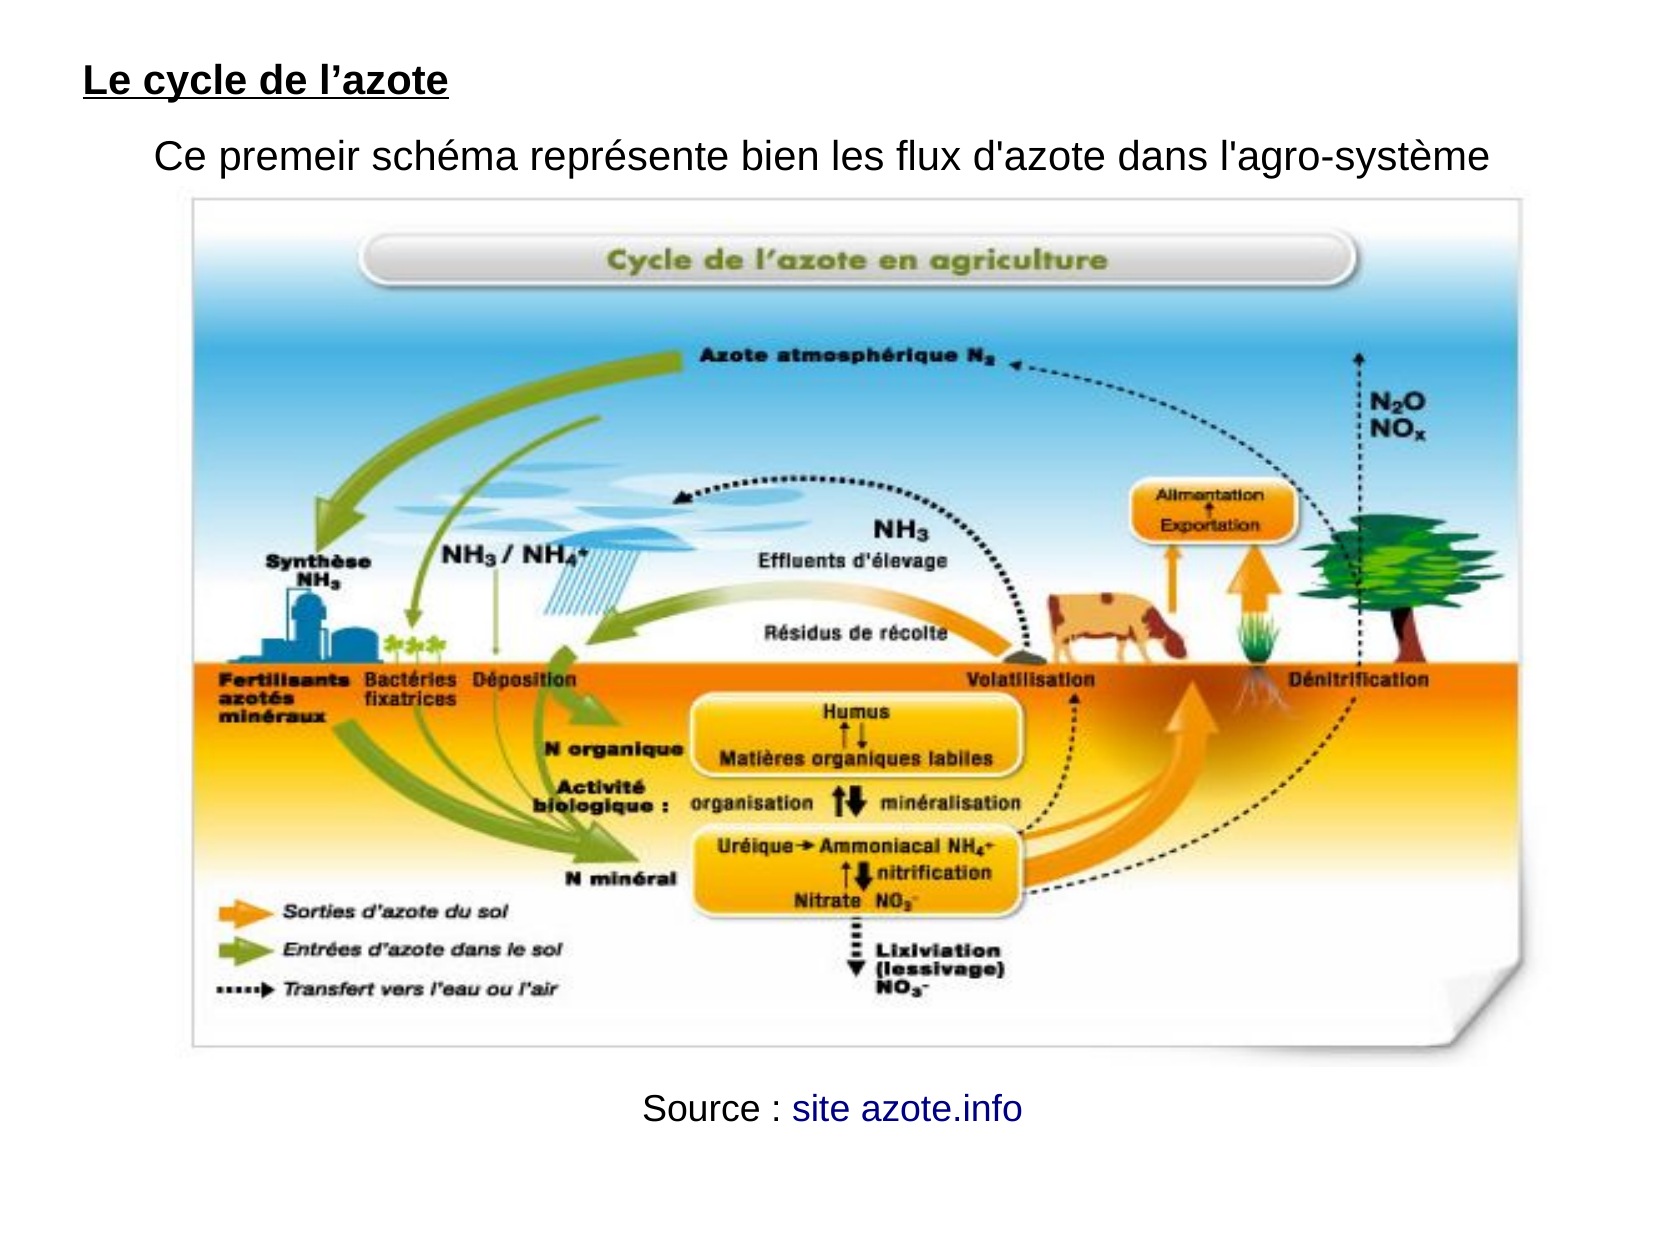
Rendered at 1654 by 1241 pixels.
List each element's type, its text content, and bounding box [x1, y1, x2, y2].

text_box Source : site azote.info [627, 1080, 1500, 1138]
picture [175, 186, 1586, 1067]
list Le cycle de l’azote Ce premeir schéma représente bien les flux d'azote dans l'agro-système [82, 56, 1538, 1010]
